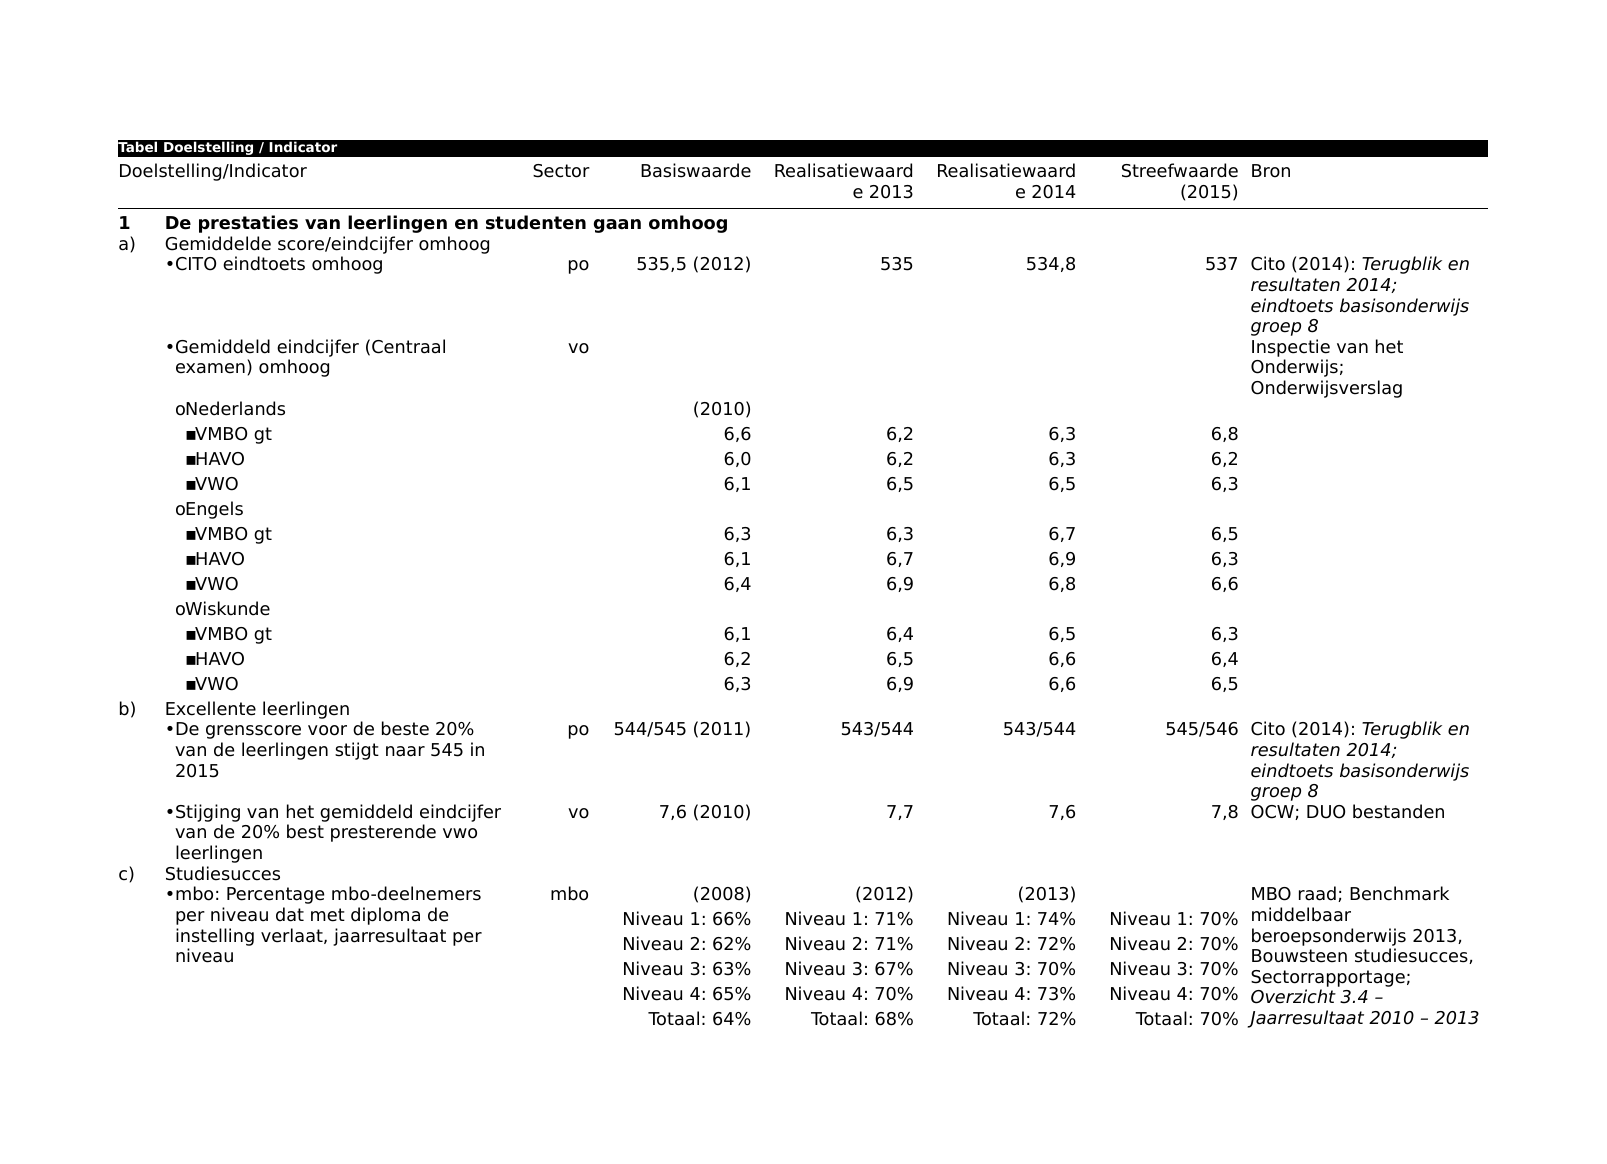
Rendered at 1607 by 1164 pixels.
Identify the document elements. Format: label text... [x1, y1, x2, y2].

table_cell 7,6 [920, 802, 1082, 864]
table_cell Cito (2014): Terugblik en resultaten 2014; eindtoets basisonderwijs groep 8 [1245, 719, 1488, 802]
table_cell Niveau 2: 62% [595, 934, 757, 959]
table_cell Niveau 3: 70% [1082, 959, 1244, 984]
table_cell Niveau 1: 71% [757, 909, 920, 934]
table_cell [169, 574, 179, 599]
table_cell [757, 399, 920, 424]
table_cell [118, 574, 159, 599]
table_cell 6,3 [1082, 549, 1244, 574]
table_cell [514, 424, 595, 449]
table_cell 6,3 [1082, 474, 1244, 499]
table_cell [159, 399, 169, 424]
table_cell • [159, 802, 169, 864]
table_cell 544/545 (2011) [595, 719, 757, 802]
table_cell VMBO gt [189, 524, 514, 549]
table_cell [169, 474, 179, 499]
table_cell [920, 499, 1082, 524]
table_cell 6,3 [595, 674, 757, 699]
table_cell [118, 424, 159, 449]
table_cell 535 [757, 254, 920, 337]
table_cell Niveau 2: 72% [920, 934, 1082, 959]
table_cell VWO [189, 574, 514, 599]
table_cell [1082, 399, 1244, 424]
table_cell [920, 337, 1082, 399]
table_cell ▪ [179, 449, 189, 474]
table_cell 6,9 [757, 674, 920, 699]
table_cell 6,3 [595, 524, 757, 549]
table_cell (2013) [920, 884, 1082, 909]
table_cell [757, 599, 920, 624]
table_cell [169, 449, 179, 474]
table_cell [159, 909, 169, 934]
table_cell 1 [118, 209, 159, 234]
table_cell HAVO [189, 649, 514, 674]
table_cell VWO [189, 674, 514, 699]
table_cell [514, 934, 595, 959]
table_cell [920, 599, 1082, 624]
table_cell 6,7 [920, 524, 1082, 549]
table_cell Niveau 4: 70% [1082, 984, 1244, 1009]
table_cell Gemiddelde score/eindcijfer omhoog [159, 234, 514, 254]
table_cell 6,6 [1082, 574, 1244, 599]
table_cell [1082, 234, 1244, 254]
table_cell Inspectie van het Onderwijs; Onderwijsverslag [1245, 337, 1488, 399]
table_cell [159, 449, 169, 474]
table_cell 6,8 [920, 574, 1082, 599]
table_cell [1245, 499, 1488, 524]
table_cell [514, 864, 595, 884]
table_cell mbo [514, 884, 595, 909]
table_cell 6,6 [595, 424, 757, 449]
table_cell [514, 549, 595, 574]
table_cell [1245, 574, 1488, 599]
table_cell ▪ [179, 649, 189, 674]
table_cell vo [514, 802, 595, 864]
table_cell 534,8 [920, 254, 1082, 337]
table_cell [169, 649, 179, 674]
table_cell 6,8 [1082, 424, 1244, 449]
table_cell 6,1 [595, 624, 757, 649]
table_cell [169, 549, 179, 574]
table_cell [1245, 649, 1488, 674]
table_cell Wiskunde [179, 599, 514, 624]
table_cell [595, 599, 757, 624]
table_cell VWO [189, 474, 514, 499]
table_cell ▪ [179, 674, 189, 699]
table_cell Realisatiewaarde 2014 [920, 157, 1082, 207]
table_cell [1245, 624, 1488, 649]
table_cell [118, 984, 159, 1009]
table_cell [118, 549, 159, 574]
table_cell [118, 674, 159, 699]
table_cell Bron [1245, 157, 1488, 207]
table_cell [159, 549, 169, 574]
table_cell [118, 802, 159, 864]
table_cell 6,2 [757, 424, 920, 449]
table_cell Studiesucces [159, 864, 514, 884]
table_cell Sector [514, 157, 595, 207]
table_cell 543/544 [757, 719, 920, 802]
table_cell [118, 337, 159, 399]
table_cell [920, 864, 1082, 884]
table_cell OCW; DUO bestanden [1245, 802, 1488, 864]
table_cell 537 [1082, 254, 1244, 337]
table_cell Totaal: 64% [595, 1009, 757, 1034]
table_cell 6,5 [920, 624, 1082, 649]
table_cell [514, 984, 595, 1009]
table_cell 6,6 [920, 674, 1082, 699]
table_cell 543/544 [920, 719, 1082, 802]
table_header Tabel Doelstelling / Indicator [118, 140, 1488, 156]
table_cell [1245, 399, 1488, 424]
table_cell ▪ [179, 424, 189, 449]
table_cell • [159, 719, 169, 802]
table_cell [514, 649, 595, 674]
table_cell [159, 524, 169, 549]
table_cell [118, 524, 159, 549]
table_cell [1082, 864, 1244, 884]
table_cell 535,5 (2012) [595, 254, 757, 337]
table_cell [159, 674, 169, 699]
table_cell [1245, 524, 1488, 549]
table_cell о [169, 499, 179, 524]
table_cell HAVO [189, 549, 514, 574]
table_cell Niveau 2: 70% [1082, 934, 1244, 959]
table_cell Doelstelling/Indicator [118, 157, 514, 207]
table_cell [920, 699, 1082, 719]
table_cell [118, 884, 159, 909]
table_cell [757, 699, 920, 719]
table_cell [118, 499, 159, 524]
table_cell 6,0 [595, 449, 757, 474]
table_cell 6,3 [1082, 624, 1244, 649]
table_cell [159, 424, 169, 449]
table_cell Cito (2014): Terugblik en resultaten 2014; eindtoets basisonderwijs groep 8 [1245, 254, 1488, 337]
table_cell [159, 649, 169, 674]
table_cell De prestaties van leerlingen en studenten gaan omhoog [159, 209, 1488, 234]
table_cell Totaal: 72% [920, 1009, 1082, 1034]
table_cell [920, 234, 1082, 254]
table_cell 6,6 [920, 649, 1082, 674]
table_cell [118, 624, 159, 649]
table_cell 6,5 [920, 474, 1082, 499]
table_cell De grensscore voor de beste 20% van de leerlingen stijgt naar 545 in 2015 [169, 719, 514, 802]
table_cell 6,9 [920, 549, 1082, 574]
table_cell [514, 624, 595, 649]
table_cell VMBO gt [189, 424, 514, 449]
table_cell [1082, 599, 1244, 624]
table_cell [118, 474, 159, 499]
table_cell 6,3 [920, 424, 1082, 449]
table_cell [118, 449, 159, 474]
table_cell [118, 719, 159, 802]
table_cell [514, 234, 595, 254]
table_cell [514, 909, 595, 934]
table_cell (2012) [757, 884, 920, 909]
table_cell Niveau 2: 71% [757, 934, 920, 959]
table_cell [1245, 234, 1488, 254]
table_cell [118, 934, 159, 959]
table_cell 6,4 [757, 624, 920, 649]
table_cell [757, 499, 920, 524]
table_cell (2008) [595, 884, 757, 909]
table_cell [159, 1009, 169, 1034]
table_cell 7,6 (2010) [595, 802, 757, 864]
table_cell [159, 624, 169, 649]
table_cell [514, 524, 595, 549]
table_cell ▪ [179, 474, 189, 499]
table_cell Niveau 3: 63% [595, 959, 757, 984]
table_cell 545/546 [1082, 719, 1244, 802]
table_cell 6,1 [595, 549, 757, 574]
table_cell [159, 499, 169, 524]
table_cell 6,2 [757, 449, 920, 474]
table_cell Nederlands [179, 399, 514, 424]
table_cell [757, 864, 920, 884]
table_cell [118, 1009, 159, 1034]
table_cell [159, 934, 169, 959]
table_cell Niveau 3: 70% [920, 959, 1082, 984]
table_cell [757, 337, 920, 399]
table_cell о [169, 399, 179, 424]
table_cell • [159, 884, 169, 909]
table_cell 6,7 [757, 549, 920, 574]
table_cell c) [118, 864, 159, 884]
table_cell [118, 909, 159, 934]
table_cell Niveau 4: 70% [757, 984, 920, 1009]
table_cell [1245, 699, 1488, 719]
table_cell [1082, 884, 1244, 909]
table_cell (2010) [595, 399, 757, 424]
table_cell Totaal: 68% [757, 1009, 920, 1034]
table_cell ▪ [179, 549, 189, 574]
table_cell a) [118, 234, 159, 254]
table_cell 6,5 [1082, 524, 1244, 549]
table_cell [514, 499, 595, 524]
table_cell 6,9 [757, 574, 920, 599]
table_cell • [159, 254, 169, 337]
table_cell Basiswaarde [595, 157, 757, 207]
table_cell [595, 234, 757, 254]
table_cell Niveau 3: 67% [757, 959, 920, 984]
table_cell [514, 399, 595, 424]
table_cell Stijging van het gemiddeld eindcijfer van de 20% best presterende vwo leerlingen [169, 802, 514, 864]
table_cell [595, 499, 757, 524]
table_cell b) [118, 699, 159, 719]
table_cell [1082, 499, 1244, 524]
table_cell 6,1 [595, 474, 757, 499]
table_cell [169, 424, 179, 449]
table_cell [169, 524, 179, 549]
table_cell Niveau 4: 73% [920, 984, 1082, 1009]
table_cell [1245, 674, 1488, 699]
table_cell • [159, 337, 169, 399]
table_cell MBO raad; Benchmark middelbaar beroepsonderwijs 2013, Bouwsteen studiesucces, Sectorrapportage; Overzicht 3.4 – Jaarresultaat 2010 – 2013 [1245, 884, 1488, 1034]
table_cell [514, 959, 595, 984]
table_cell [920, 399, 1082, 424]
table_cell [1245, 449, 1488, 474]
table_cell [1082, 699, 1244, 719]
table_cell 6,5 [757, 474, 920, 499]
table_cell [159, 574, 169, 599]
table_cell [159, 599, 169, 624]
table_cell Gemiddeld eindcijfer (Centraal examen) omhoog [169, 337, 514, 399]
table_cell [514, 449, 595, 474]
table_cell Niveau 4: 65% [595, 984, 757, 1009]
table_cell Totaal: 70% [1082, 1009, 1244, 1034]
table_cell [159, 959, 169, 984]
table_cell [757, 234, 920, 254]
table_cell 6,5 [757, 649, 920, 674]
table_cell Niveau 1: 74% [920, 909, 1082, 934]
table_cell [514, 599, 595, 624]
table_cell [1245, 864, 1488, 884]
table_cell ▪ [179, 524, 189, 549]
table_cell [1082, 337, 1244, 399]
table_cell Excellente leerlingen [159, 699, 514, 719]
table_cell Realisatiewaarde 2013 [757, 157, 920, 207]
table_cell о [169, 599, 179, 624]
table_cell [1245, 599, 1488, 624]
table_cell [595, 699, 757, 719]
table_cell [118, 599, 159, 624]
table_cell 6,3 [920, 449, 1082, 474]
table_cell 6,2 [1082, 449, 1244, 474]
table_cell [1245, 424, 1488, 449]
table_cell [118, 254, 159, 337]
table_cell ▪ [179, 574, 189, 599]
table_cell [169, 624, 179, 649]
table_cell 6,5 [1082, 674, 1244, 699]
table_cell [118, 959, 159, 984]
table_cell CITO eindtoets omhoog [169, 254, 514, 337]
table_cell po [514, 719, 595, 802]
table_cell po [514, 254, 595, 337]
table_cell [514, 699, 595, 719]
table_cell 6,3 [757, 524, 920, 549]
table_cell [1245, 474, 1488, 499]
table_cell [118, 649, 159, 674]
table_cell HAVO [189, 449, 514, 474]
table_cell 6,4 [595, 574, 757, 599]
table_cell 7,7 [757, 802, 920, 864]
table_cell [1245, 549, 1488, 574]
table_cell [595, 864, 757, 884]
table_cell [514, 1009, 595, 1034]
table_cell 6,2 [595, 649, 757, 674]
table_cell vo [514, 337, 595, 399]
table_cell [514, 474, 595, 499]
table_cell mbo: Percentage mbo-deelnemers per niveau dat met diploma de instelling verlaat, jaarresultaat per niveau [169, 884, 514, 1034]
table_cell Niveau 1: 70% [1082, 909, 1244, 934]
table_cell VMBO gt [189, 624, 514, 649]
table_cell [595, 337, 757, 399]
table_cell ▪ [179, 624, 189, 649]
table_cell [514, 574, 595, 599]
table_cell 7,8 [1082, 802, 1244, 864]
table_cell Streefwaarde (2015) [1082, 157, 1244, 207]
table_cell [159, 984, 169, 1009]
table_cell [514, 674, 595, 699]
table_cell [169, 674, 179, 699]
table_cell Niveau 1: 66% [595, 909, 757, 934]
table_cell [159, 474, 169, 499]
table_cell [118, 399, 159, 424]
table_cell 6,4 [1082, 649, 1244, 674]
table_cell Engels [179, 499, 514, 524]
